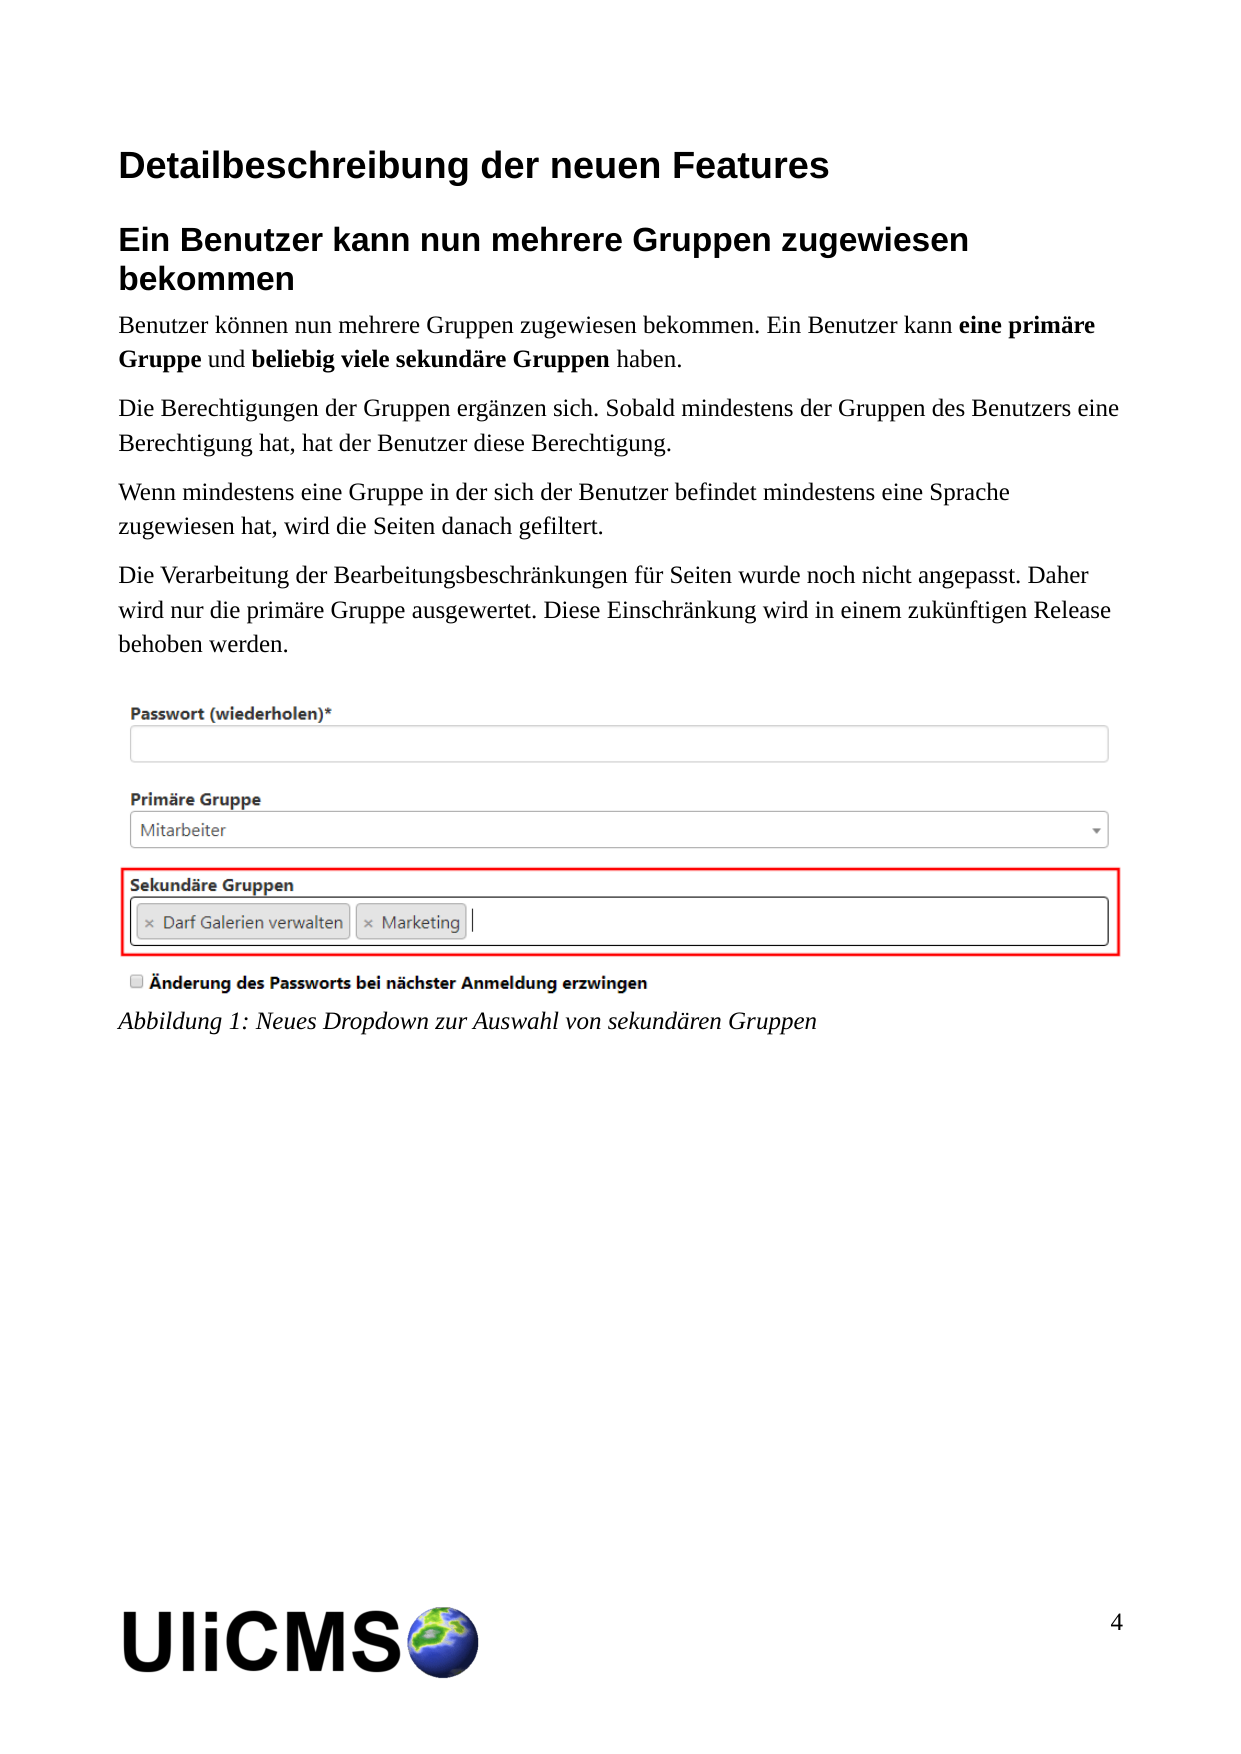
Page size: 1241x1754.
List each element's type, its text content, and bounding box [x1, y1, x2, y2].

picture [118, 1607, 479, 1681]
picture [118, 691, 1123, 1001]
text Wenn mindestens eine Gruppe in der sich der Benutzer befindet mindestens eine Sprache zugewiesen hat, wird die Seiten danach gefiltert. [118, 477, 1123, 540]
text Die Verarbeitung der Bearbeitungsbeschränkungen für Seiten wurde noch nicht angepasst. Daher wird nur die primäre Gruppe ausgewertet. Diese Einschränkung wird in einem zukünftigen Release behoben werden. [118, 561, 1123, 658]
text Benutzer können nun mehrere Gruppen zugewiesen bekommen. Ein Benutzer kann eine primäre Gruppe und beliebig viele sekundäre Gruppen haben. [118, 310, 1123, 373]
text Die Berechtigungen der Gruppen ergänzen sich. Sobald mindestens der Gruppen des Benutzers eine Berechtigung hat, hat der Benutzer diese Berechtigung. [118, 393, 1123, 457]
subtitle Ein Benutzer kann nun mehrere Gruppen zugewiesen bekommen [118, 220, 1123, 297]
subtitle Detailbeschreibung der neuen Features [118, 143, 1123, 187]
text Abbildung 1: Neues Dropdown zur Auswahl von sekundären Gruppen [118, 1001, 1123, 1035]
